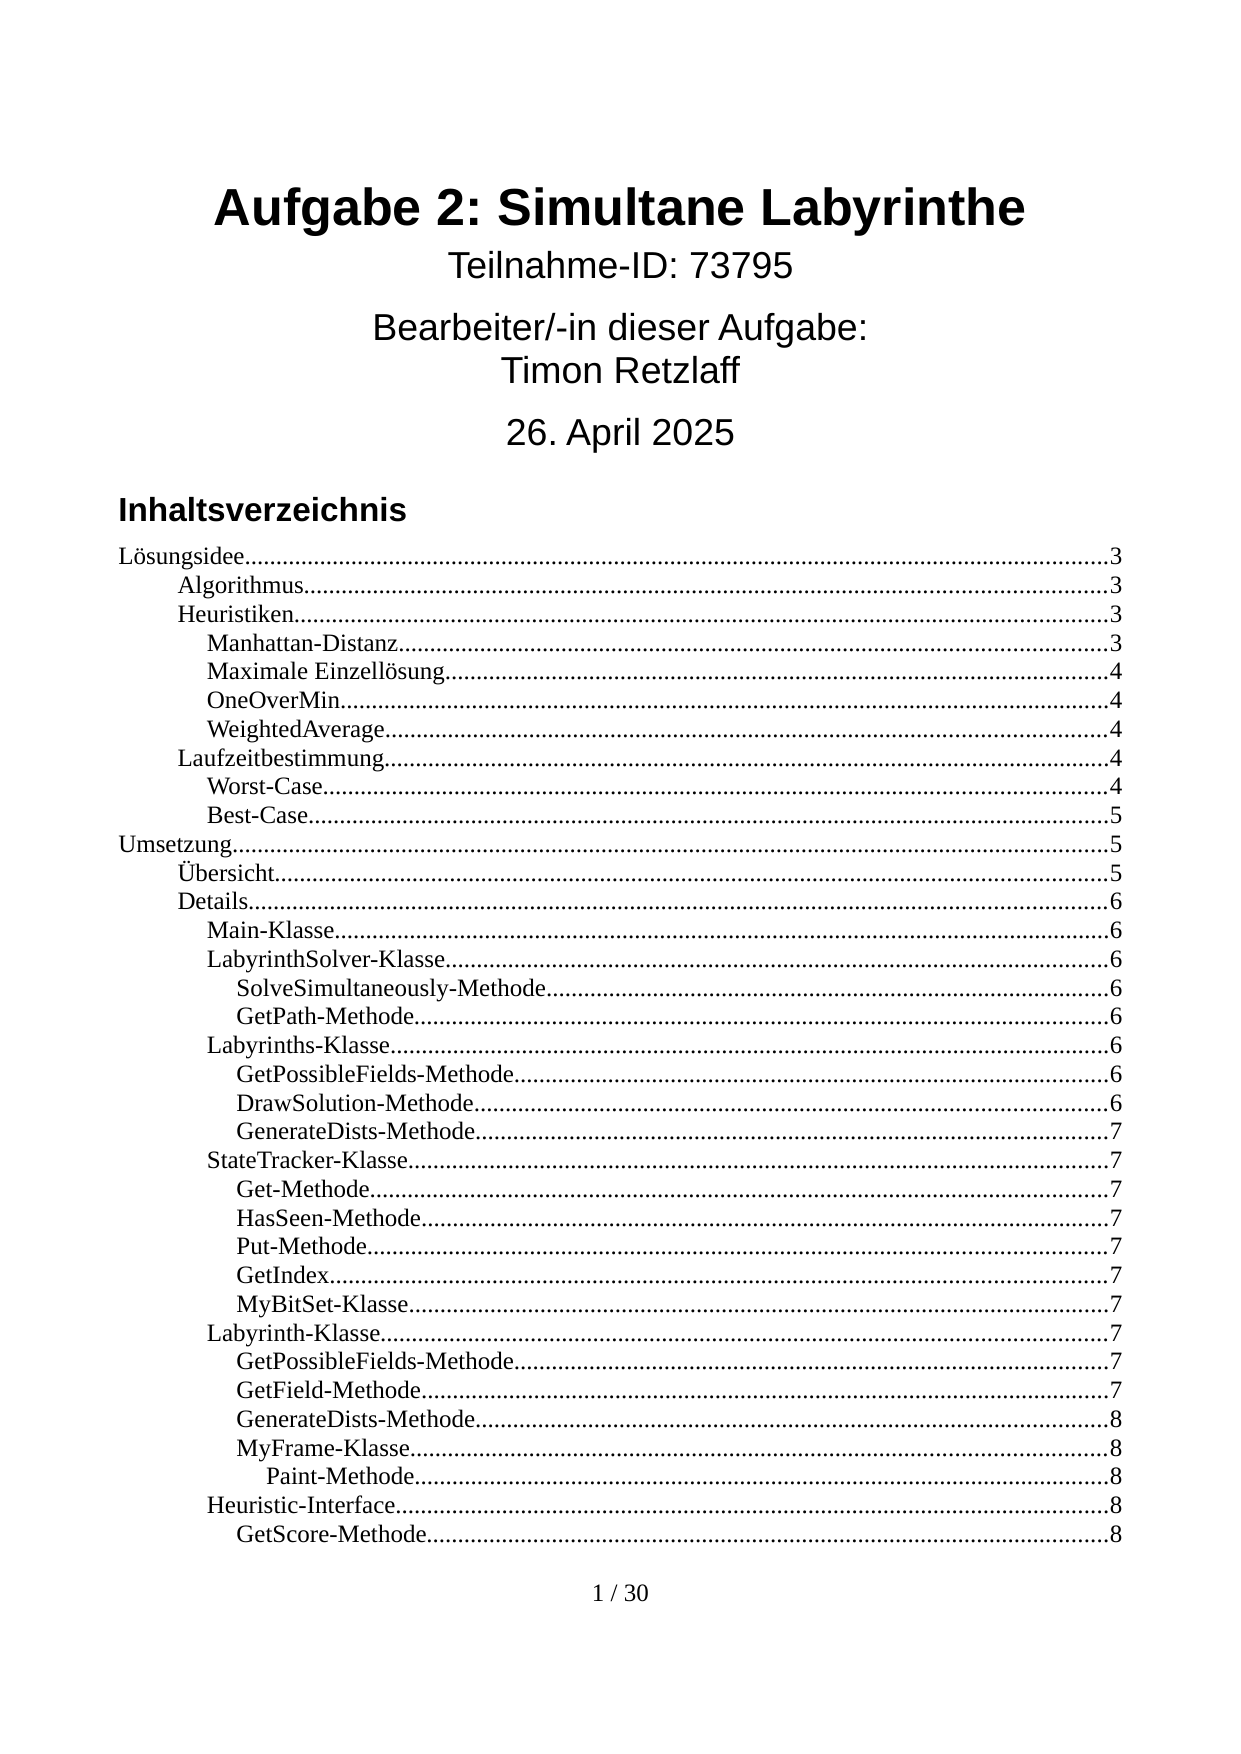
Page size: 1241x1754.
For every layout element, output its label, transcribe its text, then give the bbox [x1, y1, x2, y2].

text GenerateDists-Methode 7 [236, 1116, 1122, 1145]
text Übersicht 5 [177, 858, 1122, 886]
text Algorithmus 3 [177, 570, 1122, 599]
text LabyrinthSolver-Klasse 6 [207, 944, 1122, 973]
text OneOverMin 4 [207, 685, 1122, 714]
text Umsetzung 5 [118, 829, 1122, 858]
text StateTracker-Klasse 7 [207, 1145, 1122, 1174]
text Details 6 [177, 886, 1122, 915]
subtitle 26. April 2025 [118, 410, 1122, 453]
text Get-Methode 7 [236, 1174, 1122, 1203]
text Manhattan-Distanz 3 [207, 628, 1122, 656]
text Labyrinth-Klasse 7 [207, 1318, 1122, 1346]
text Best-Case 5 [207, 800, 1122, 829]
subtitle Bearbeiter/-in dieser Aufgabe: Timon Retzlaff [118, 305, 1122, 391]
text SolveSimultaneously-Methode 6 [236, 973, 1122, 1001]
text GetPath-Methode 6 [236, 1001, 1122, 1030]
text Paint-Methode 8 [266, 1461, 1122, 1490]
text Heuristic-Interface 8 [207, 1490, 1122, 1519]
text Put-Methode 7 [236, 1231, 1122, 1260]
text Aufgabe 2: Simultane Labyrinthe [118, 177, 1122, 237]
text WeightedAverage 4 [207, 714, 1122, 743]
text GetPossibleFields-Methode 7 [236, 1346, 1122, 1375]
text GetField-Methode 7 [236, 1375, 1122, 1404]
text GetIndex 7 [236, 1260, 1122, 1289]
text Laufzeitbestimmung 4 [177, 743, 1122, 771]
text Lösungsidee 3 [118, 541, 1122, 570]
text MyBitSet-Klasse 7 [236, 1289, 1122, 1318]
text HasSeen-Methode 7 [236, 1203, 1122, 1231]
text Main-Klasse 6 [207, 915, 1122, 944]
text Maximale Einzellösung 4 [207, 656, 1122, 685]
text MyFrame-Klasse 8 [236, 1433, 1122, 1461]
text DrawSolution-Methode 6 [236, 1088, 1122, 1116]
text GetScore-Methode 8 [236, 1519, 1122, 1548]
subtitle Inhaltsverzeichnis [118, 491, 1122, 529]
text Worst-Case 4 [207, 771, 1122, 800]
text GetPossibleFields-Methode 6 [236, 1059, 1122, 1088]
subtitle Teilnahme-ID: 73795 [118, 243, 1122, 286]
text Labyrinths-Klasse 6 [207, 1030, 1122, 1059]
text GenerateDists-Methode 8 [236, 1404, 1122, 1433]
text Heuristiken 3 [177, 599, 1122, 628]
